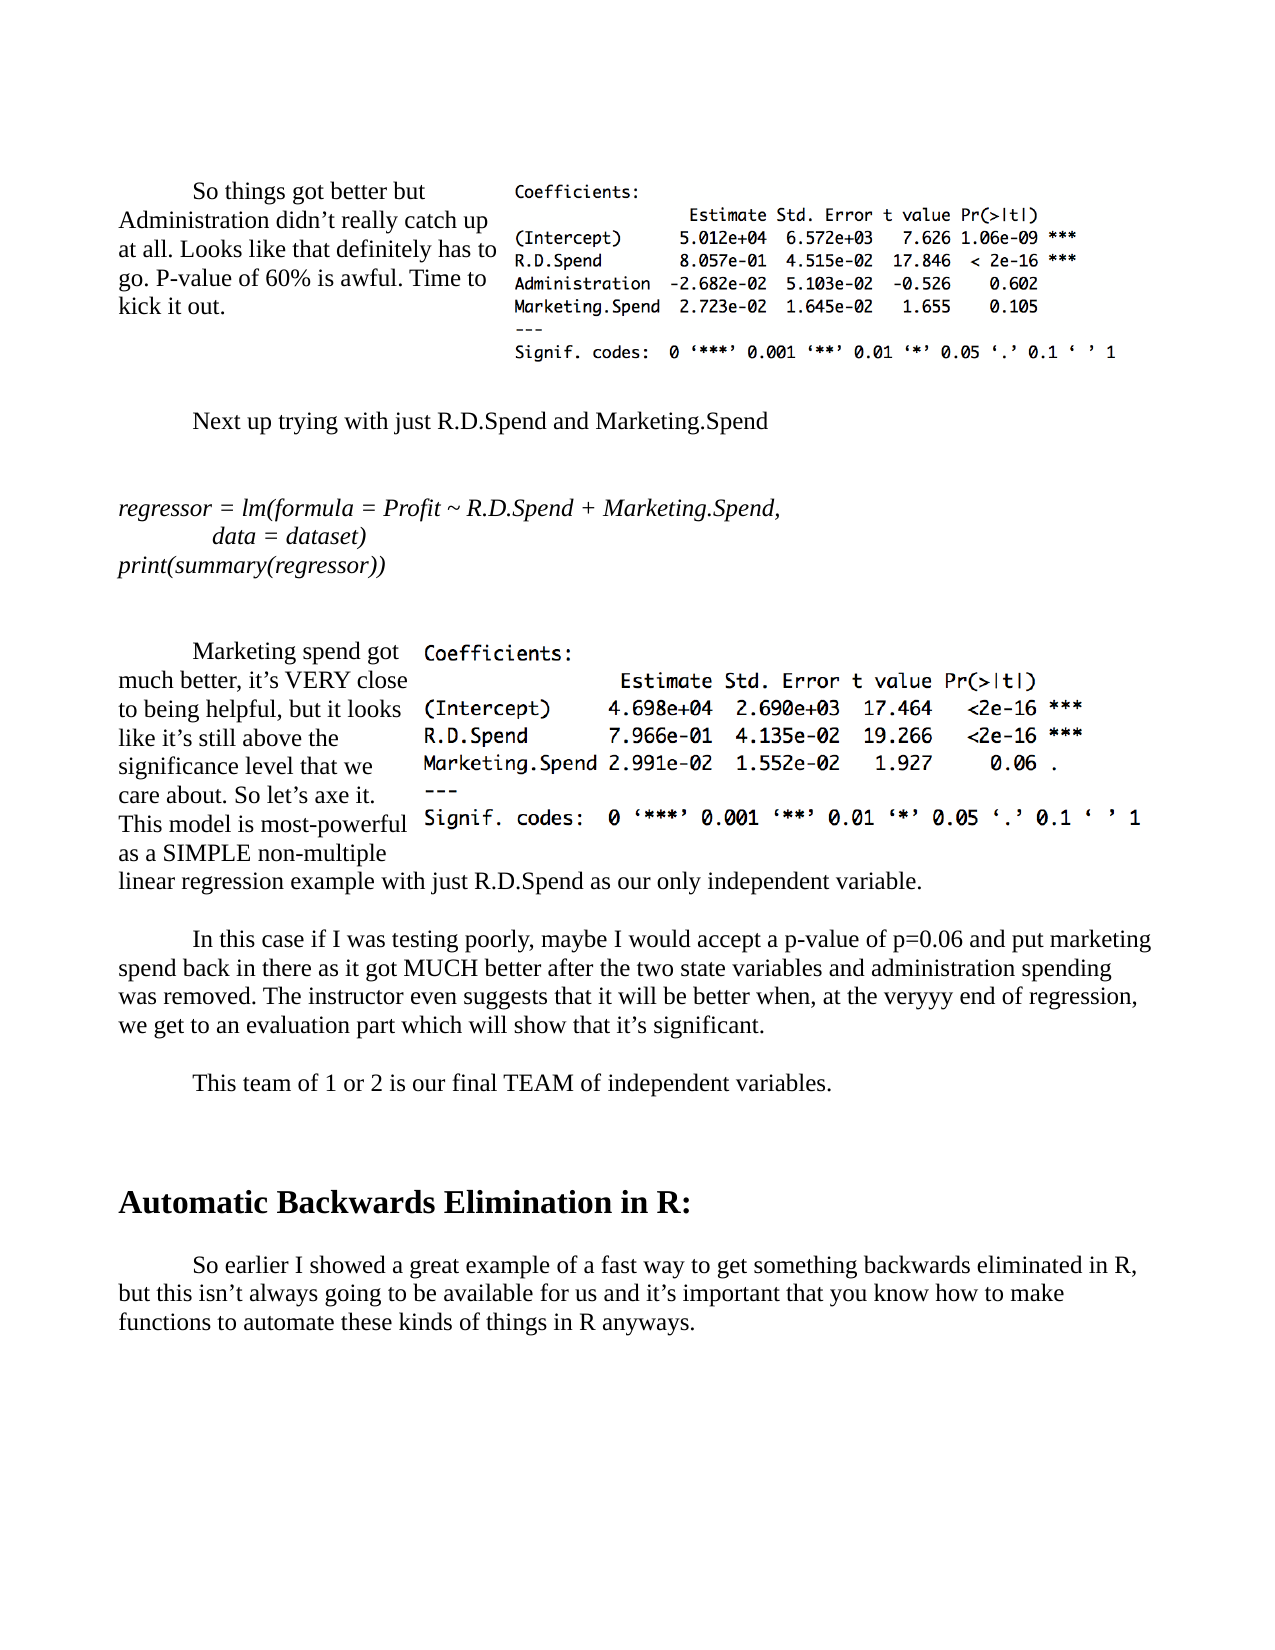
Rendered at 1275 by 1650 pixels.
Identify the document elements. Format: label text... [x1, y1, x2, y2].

text So things got better but Administration didn’t really catch up at all. Looks like that definitely has to go. P-value of 60% is awful. Time to kick it out. [118, 176, 510, 320]
picture [510, 176, 1123, 370]
text print(summary(regressor)) [118, 550, 1157, 579]
text data = dataset) [118, 521, 1157, 550]
picture [417, 636, 1150, 839]
text This team of 1 or 2 is our final TEAM of independent variables. [118, 1068, 1157, 1096]
text Marketing spend got much better, it’s VERY close to being helpful, but it looks like it’s still above the significance level that we care about. So let’s axe it. This model is most-powerful as a SIMPLE non-multiple linear regression example with just R.D.Spend as our only independent variable. [118, 636, 1157, 895]
text In this case if I was testing poorly, maybe I would accept a p-value of p=0.06 and put marketing spend back in there as it got MUCH better after the two state variables and administration spending was removed. The instructor even suggests that it will be better when, at the veryyy end of regression, we get to an evaluation part which will show that it’s significant. [118, 924, 1157, 1039]
text Next up trying with just R.D.Spend and Marketing.Spend [118, 406, 1157, 435]
text regressor = lm(formula = Profit ~ R.D.Spend + Marketing.Spend, [118, 493, 1157, 521]
text [1123, 176, 1157, 320]
text So earlier I showed a great example of a fast way to get something backwards eliminated in R, but this isn’t always going to be available for us and it’s important that you know how to make functions to automate these kinds of things in R anyways. [118, 1250, 1157, 1336]
text Automatic Backwards Elimination in R: [118, 1183, 1157, 1221]
